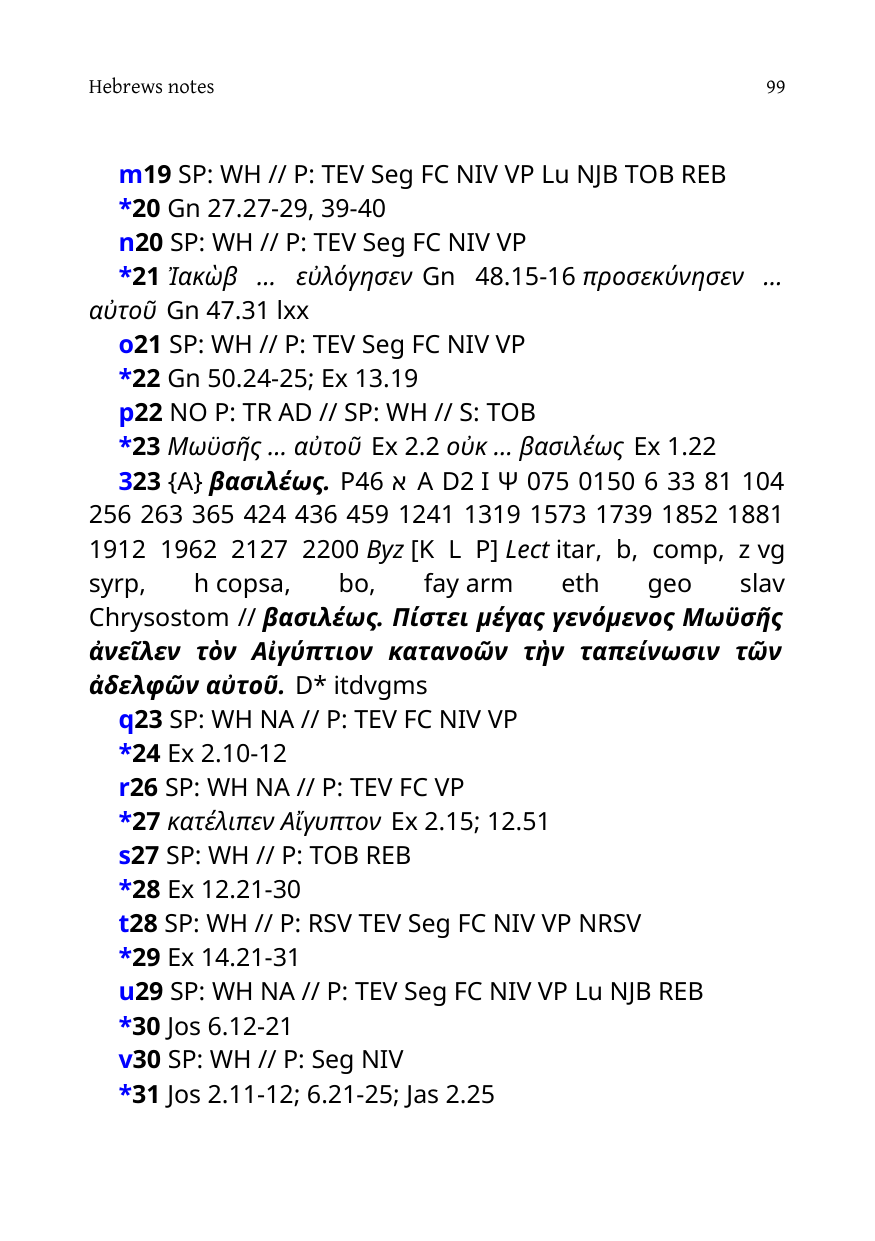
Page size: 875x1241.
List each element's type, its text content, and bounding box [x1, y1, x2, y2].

text q23 SP: WH NA // P: TEV FC NIV VP [89, 702, 785, 736]
text *27 κατέλιπεν Αἴγυπτον Ex 2.15; 12.51 [89, 804, 785, 838]
text 323 {A} βασιλέως. P46 א A D2 I Ψ 075 0150 6 33 81 104 256 263 365 424 436 459 1241 1319 1573 1739 1852 1881 1912 1962 2127 2200 Byz [K L P] Lect itar, b, comp, z vg syrp, h copsa, bo, fay arm eth geo slav Chrysostom // βασιλέως. Πίστει μέγας γενόμενος Μωϋσῆς ἀνεῖλεν τὸν Αἰγύπτιον κατανοῶν τὴν ταπείνωσιν τῶν ἀδελφῶν αὐτοῦ. D* itdvgms [89, 463, 785, 702]
text *20 Gn 27.27-29, 39-40 [89, 191, 785, 225]
text u29 SP: WH NA // P: TEV Seg FC NIV VP Lu NJB REB [89, 974, 785, 1008]
text *30 Jos 6.12-21 [89, 1008, 785, 1042]
text p22 NO P: TR AD // SP: WH // S: TOB [89, 395, 785, 429]
text *29 Ex 14.21-31 [89, 940, 785, 974]
text *31 Jos 2.11-12; 6.21-25; Jas 2.25 [89, 1076, 785, 1110]
text *28 Ex 12.21-30 [89, 872, 785, 906]
text *24 Ex 2.10-12 [89, 736, 785, 770]
text n20 SP: WH // P: TEV Seg FC NIV VP [89, 225, 785, 259]
text *22 Gn 50.24-25; Ex 13.19 [89, 361, 785, 395]
text s27 SP: WH // P: TOB REB [89, 838, 785, 872]
text *21 Ἰακὼβ … εὐλόγησεν Gn 48.15-16 προσεκύνησεν … αὐτοῦ Gn 47.31 lxx [89, 259, 785, 327]
text o21 SP: WH // P: TEV Seg FC NIV VP [89, 327, 785, 361]
text v30 SP: WH // P: Seg NIV [89, 1042, 785, 1076]
text m19 SP: WH // P: TEV Seg FC NIV VP Lu NJB TOB REB [89, 157, 785, 191]
text *23 Μωϋσῆς … αὐτοῦ Ex 2.2 οὐκ … βασιλέως Ex 1.22 [89, 429, 785, 463]
text t28 SP: WH // P: RSV TEV Seg FC NIV VP NRSV [89, 906, 785, 940]
text r26 SP: WH NA // P: TEV FC VP [89, 770, 785, 804]
